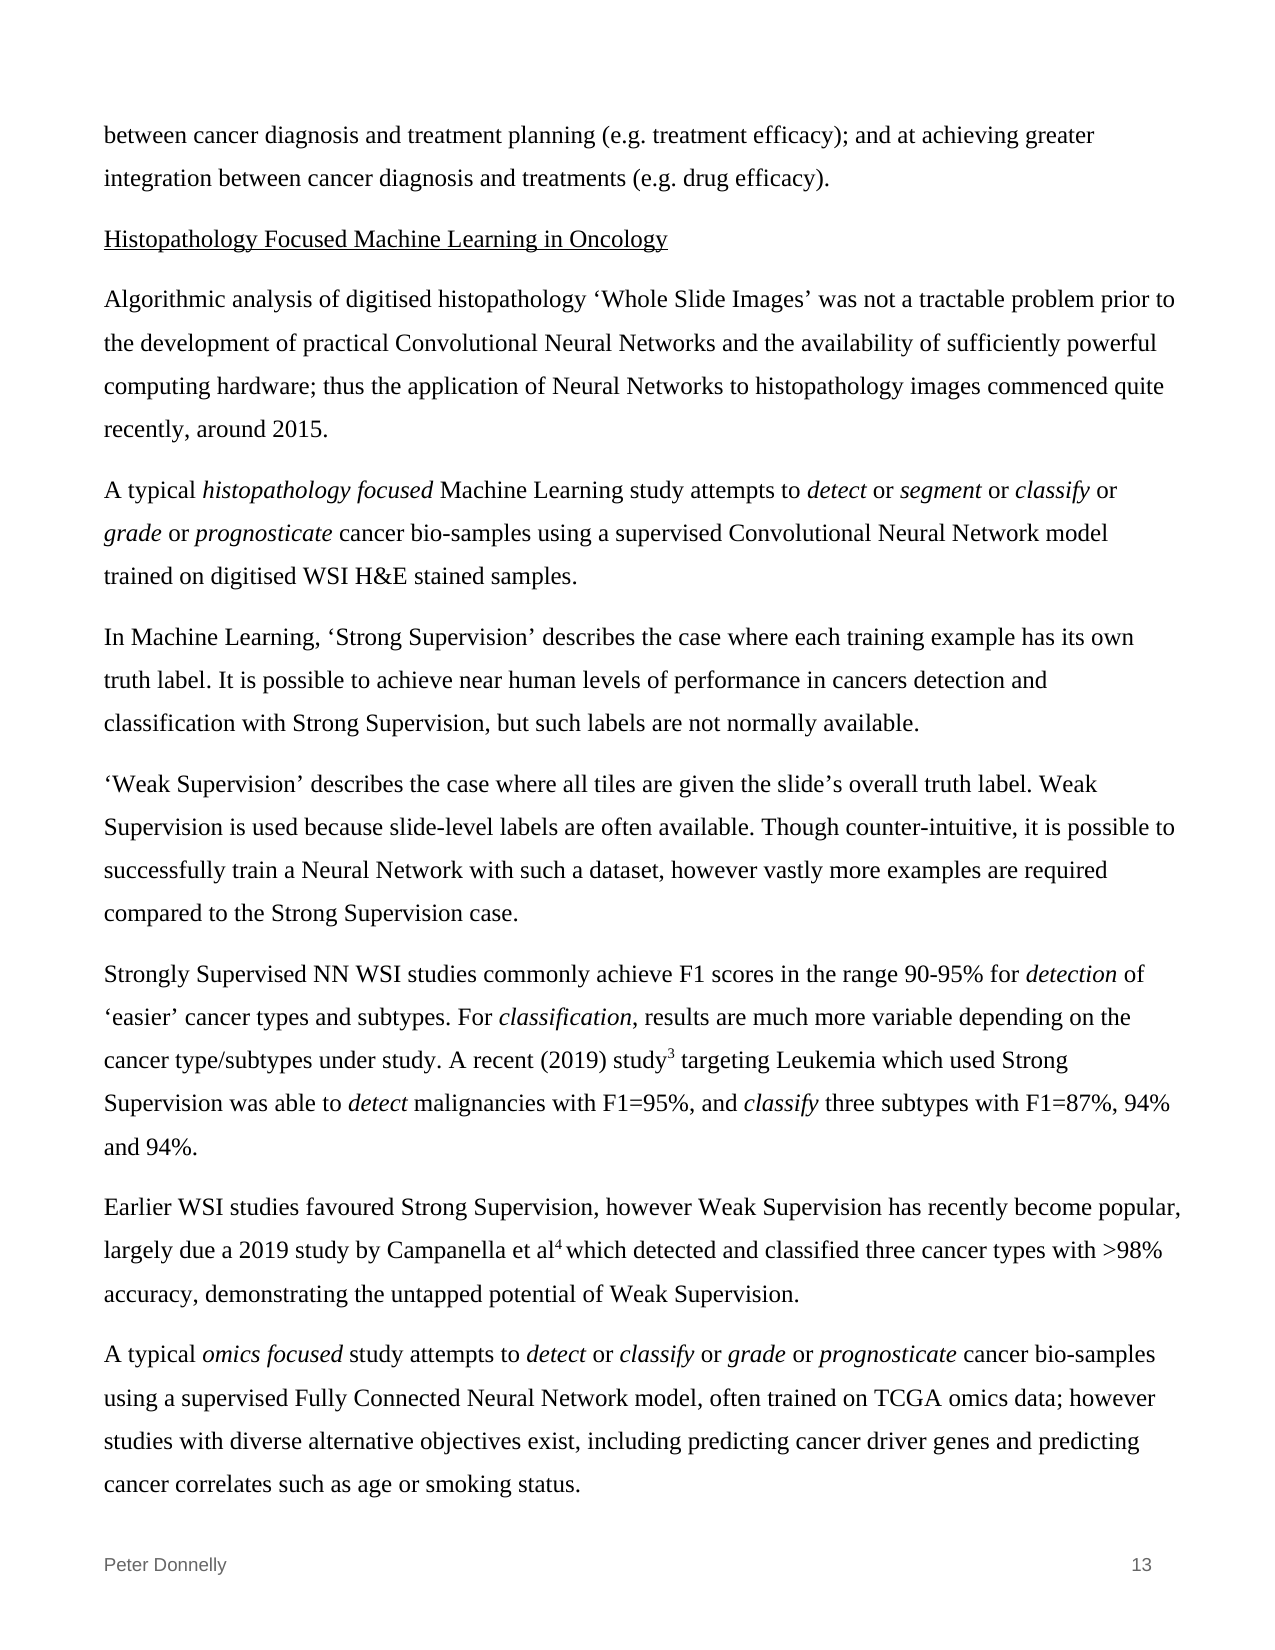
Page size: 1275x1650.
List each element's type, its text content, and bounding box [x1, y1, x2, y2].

text Algorithmic analysis of digitised histopathology ‘Whole Slide Images’ was not a tractable problem prior to the development of practical Convolutional Neural Networks and the availability of sufficiently powerful computing hardware; thus the application of Neural Networks to histopathology images commenced quite recently, around 2015. [103, 284, 1181, 443]
text ‘Weak Supervision’ describes the case where all tiles are given the slide’s overall truth label. Weak Supervision is used because slide-level labels are often available. Though counter-intuitive, it is possible to successfully train a Neural Network with such a dataset, however vastly more examples are required compared to the Strong Supervision case. [103, 769, 1181, 927]
text Strongly Supervised NN WSI studies commonly achieve F1 scores in the range 90-95% for detection of ‘easier’ cancer types and subtypes. For classification, results are much more variable depending on the cancer type/subtypes under study. A recent (2019) study targeting Leukemia which used Strong Supervision was able to detect malignancies with F1=95%, and classify three subtypes with F1=87%, 94% and 94%. [103, 959, 1181, 1160]
text between cancer diagnosis and treatment planning (e.g. treatment efficacy); and at achieving greater integration between cancer diagnosis and treatments (e.g. drug efficacy). [103, 120, 1181, 192]
text Earlier WSI studies favoured Strong Supervision, however Weak Supervision has recently become popular, largely due a 2019 study by Campanella et al which detected and classified three cancer types with >98% accuracy, demonstrating the untapped potential of Weak Supervision. [103, 1192, 1181, 1307]
text Histopathology Focused Machine Learning in Oncology [103, 224, 1181, 252]
text A typical omics focused study attempts to detect or classify or grade or prognosticate cancer bio-samples using a supervised Fully Connected Neural Network model, often trained on TCGA omics data; however studies with diverse alternative objectives exist, including predicting cancer driver genes and predicting cancer correlates such as age or smoking status. [103, 1339, 1181, 1498]
text A typical histopathology focused Machine Learning study attempts to detect or segment or classify or grade or prognosticate cancer bio-samples using a supervised Convolutional Neural Network model trained on digitised WSI H&E stained samples. [103, 475, 1181, 590]
text In Machine Learning, ‘Strong Supervision’ describes the case where each training example has its own truth label. It is possible to achieve near human levels of performance in cancers detection and classification with Strong Supervision, but such labels are not normally available. [103, 622, 1181, 737]
